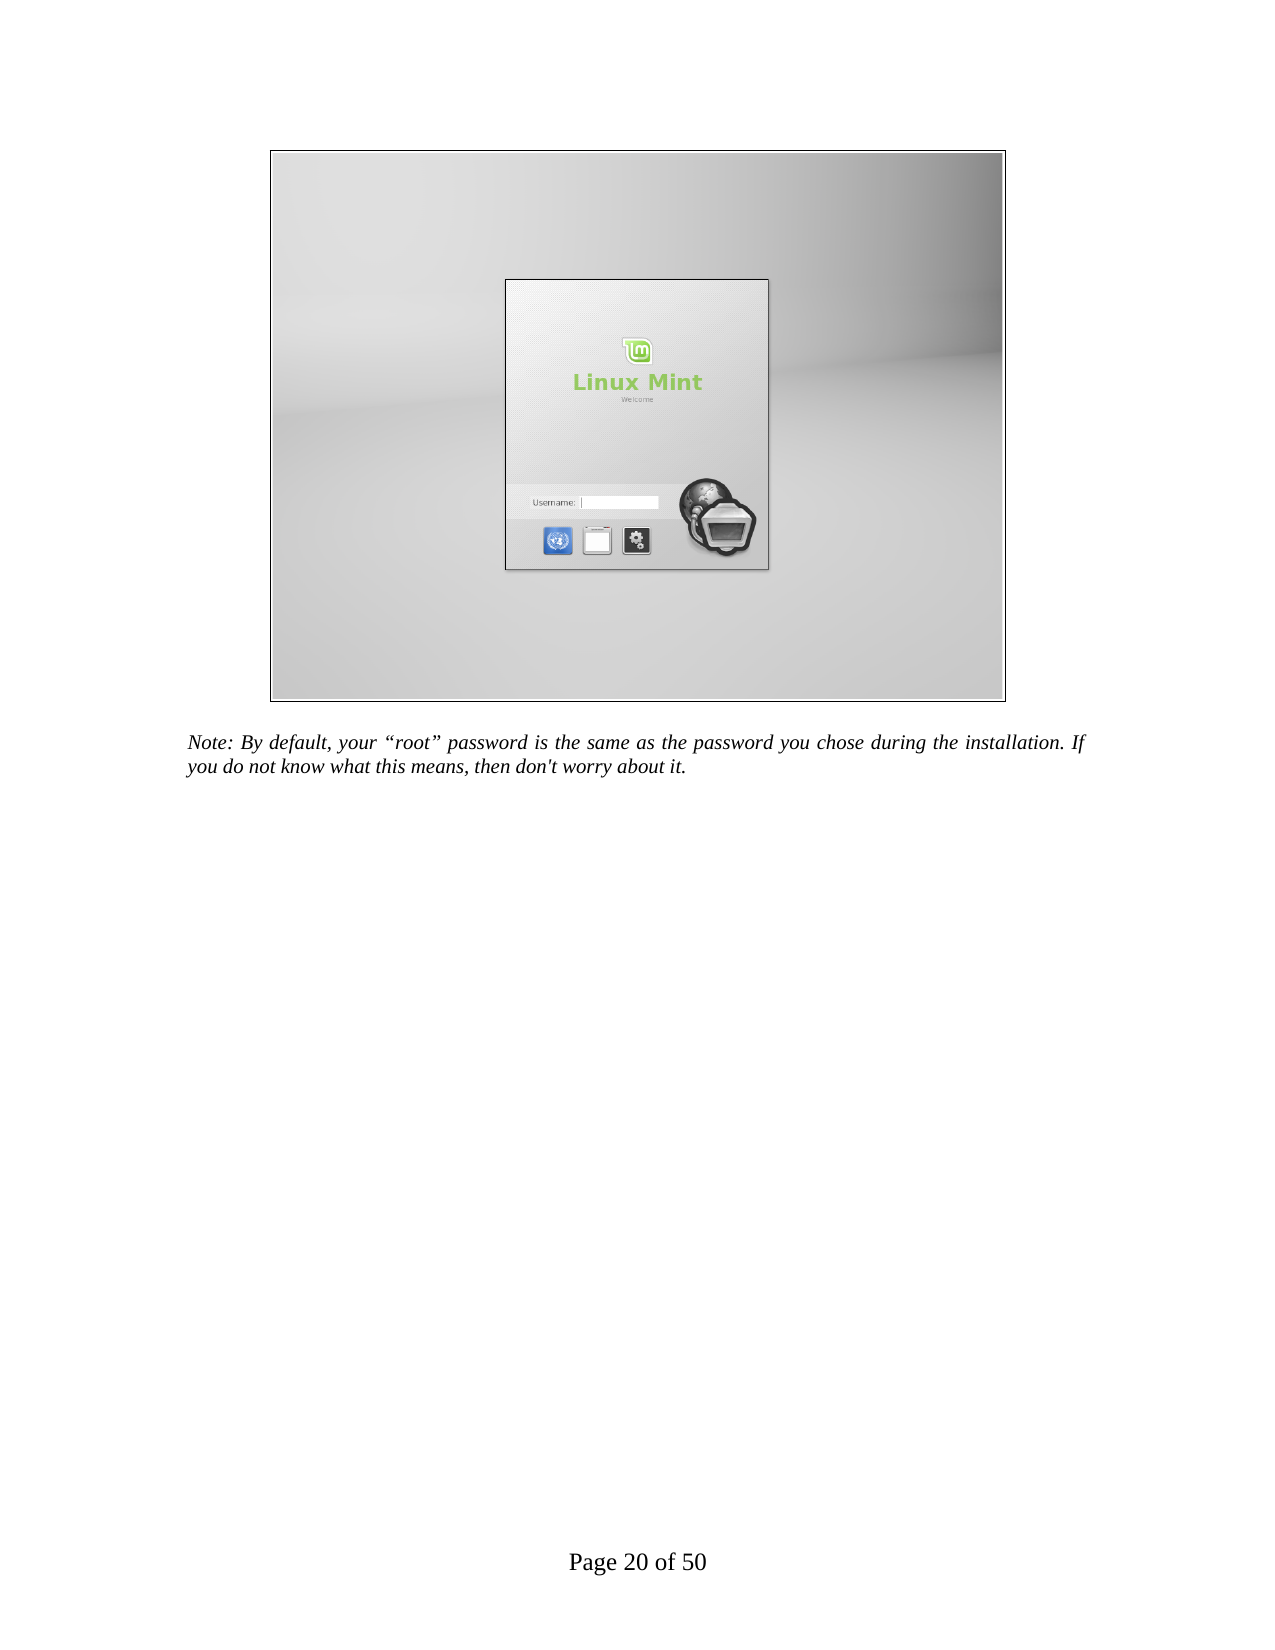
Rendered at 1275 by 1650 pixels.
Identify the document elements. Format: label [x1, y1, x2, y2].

picture [272, 153, 1003, 699]
